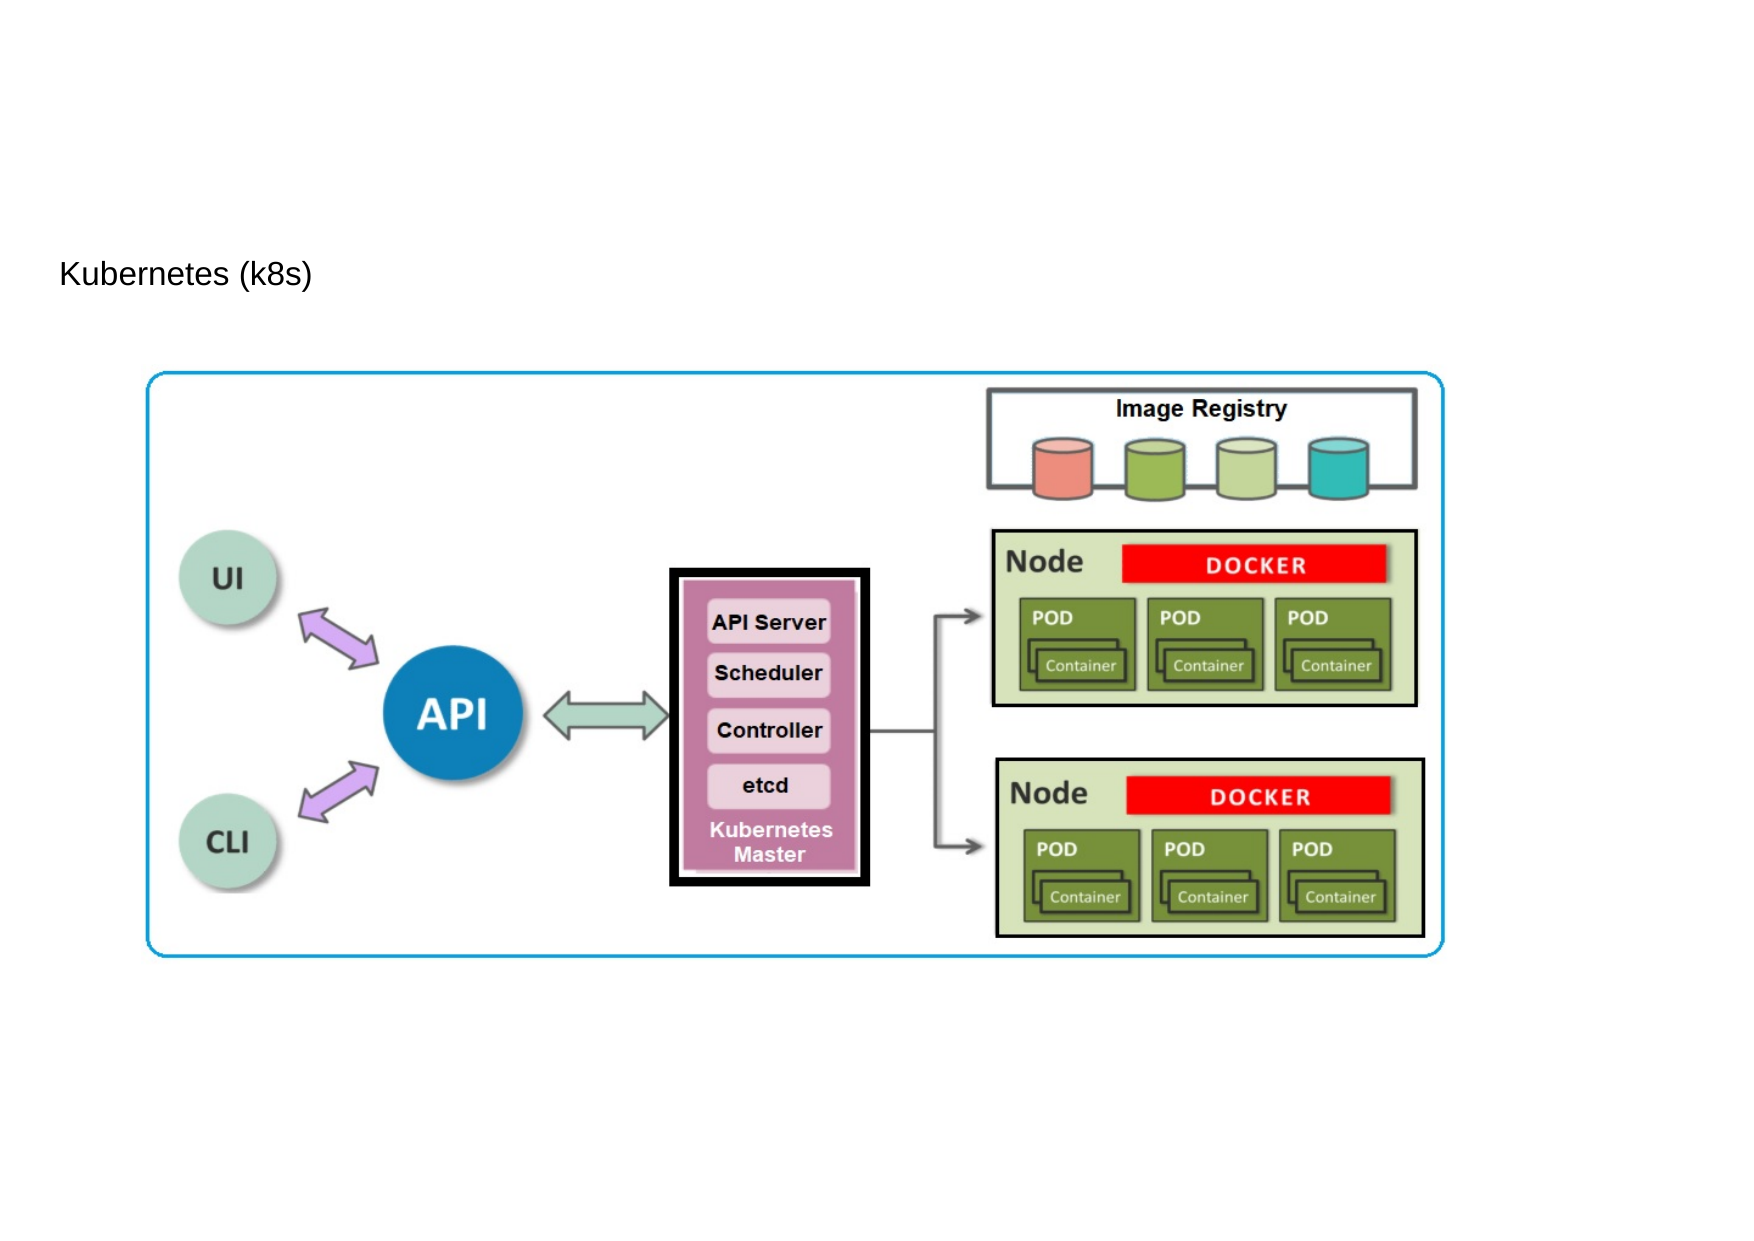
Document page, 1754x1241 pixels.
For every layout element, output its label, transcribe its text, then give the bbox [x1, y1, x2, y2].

picture [141, 364, 1457, 972]
text Kubernetes (k8s) [59, 254, 1695, 292]
